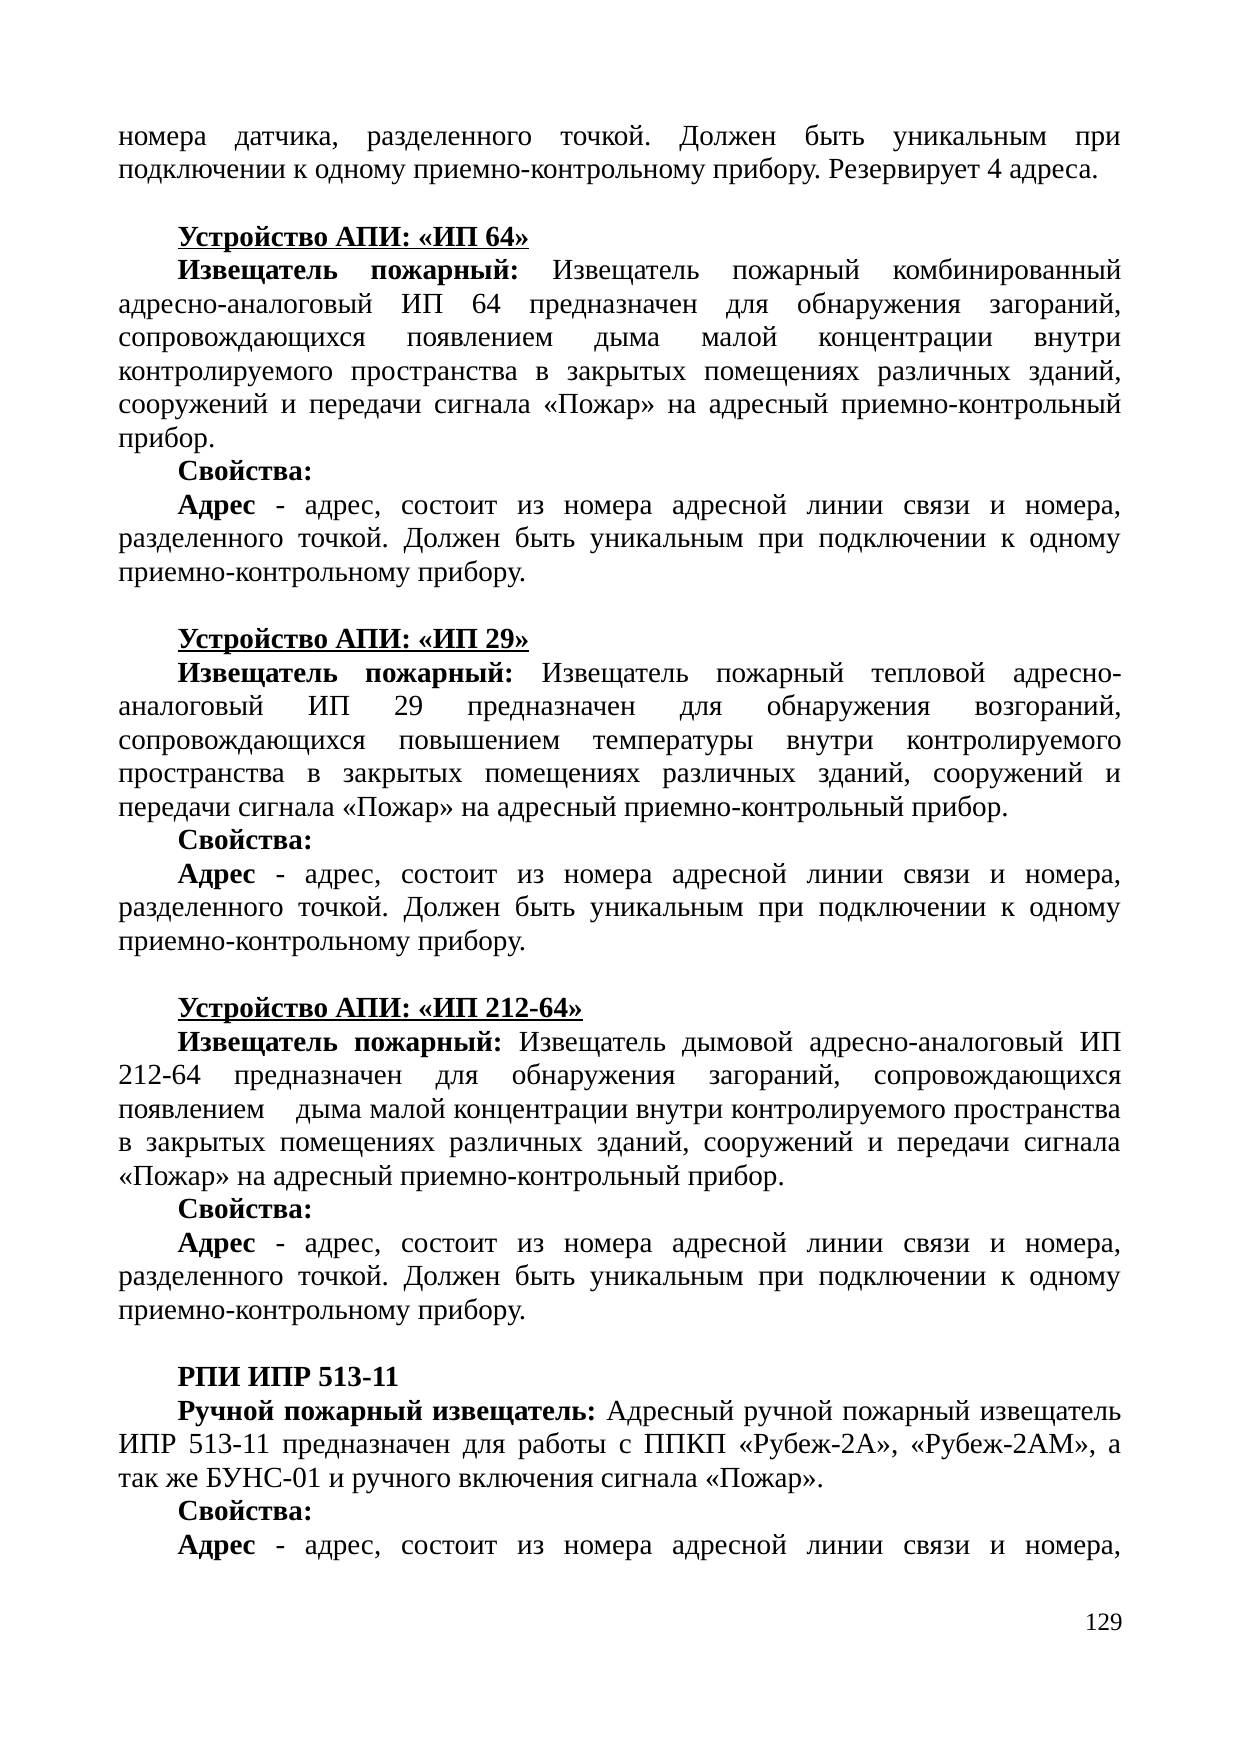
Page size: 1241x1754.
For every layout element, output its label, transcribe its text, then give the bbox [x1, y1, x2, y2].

text Адрес - адрес, состоит из номера адресной линии связи и номера, разделенного точкой. Должен быть уникальным при подключении к одному приемно-контрольному прибору. [118, 856, 1122, 957]
text Устройство АПИ: «ИП 64» [118, 185, 1122, 252]
text Адрес - адрес, состоит из номера адресной линии связи и номера, [118, 1527, 1122, 1560]
text номера датчика, разделенного точкой. Должен быть уникальным при подключении к одному приемно-контрольному прибору. Резервирует 4 адреса. [118, 118, 1122, 185]
text Извещатель пожарный: Извещатель пожарный комбинированный адресно-аналоговый ИП 64 предназначен для обнаружения загораний, сопровождающихся появлением дыма малой концентрации внутри контролируемого пространства в закрытых помещениях различных зданий, сооружений и передачи сигнала «Пожар» на адресный приемно-контрольный прибор. [118, 252, 1122, 453]
text РПИ ИПР 513-11 [118, 1326, 1122, 1393]
text Свойства: [118, 822, 1122, 856]
text Адрес - адрес, состоит из номера адресной линии связи и номера, разделенного точкой. Должен быть уникальным при подключении к одному приемно-контрольному прибору. [118, 487, 1122, 588]
text Устройство АПИ: «ИП 29» [118, 588, 1122, 655]
text Свойства: [118, 1191, 1122, 1225]
text Ручной пожарный извещатель: Адресный ручной пожарный извещатель ИПР 513-11 предназначен для работы с ППКП «Рубеж-2А», «Рубеж-2АМ», а так же БУНС-01 и ручного включения сигнала «Пожар». [118, 1393, 1122, 1493]
text Адрес - адрес, состоит из номера адресной линии связи и номера, разделенного точкой. Должен быть уникальным при подключении к одному приемно-контрольному прибору. [118, 1225, 1122, 1326]
text Свойства: [118, 1493, 1122, 1527]
text Извещатель пожарный: Извещатель пожарный тепловой адресно-аналоговый ИП 29 предназначен для обнаружения возгораний, сопровождающихся повышением температуры внутри контролируемого пространства в закрытых помещениях различных зданий, сооружений и передачи сигнала «Пожар» на адресный приемно-контрольный прибор. [118, 655, 1122, 822]
text Извещатель пожарный: Извещатель дымовой адресно-аналоговый ИП 212-64 предназначен для обнаружения загораний, сопровождающихся появлением дыма малой концентрации внутри контролируемого пространства в закрытых помещениях различных зданий, сооружений и передачи сигнала «Пожар» на адресный приемно-контрольный прибор. [118, 1024, 1122, 1191]
text Свойства: [118, 453, 1122, 487]
text Устройство АПИ: «ИП 212-64» [118, 957, 1122, 1024]
